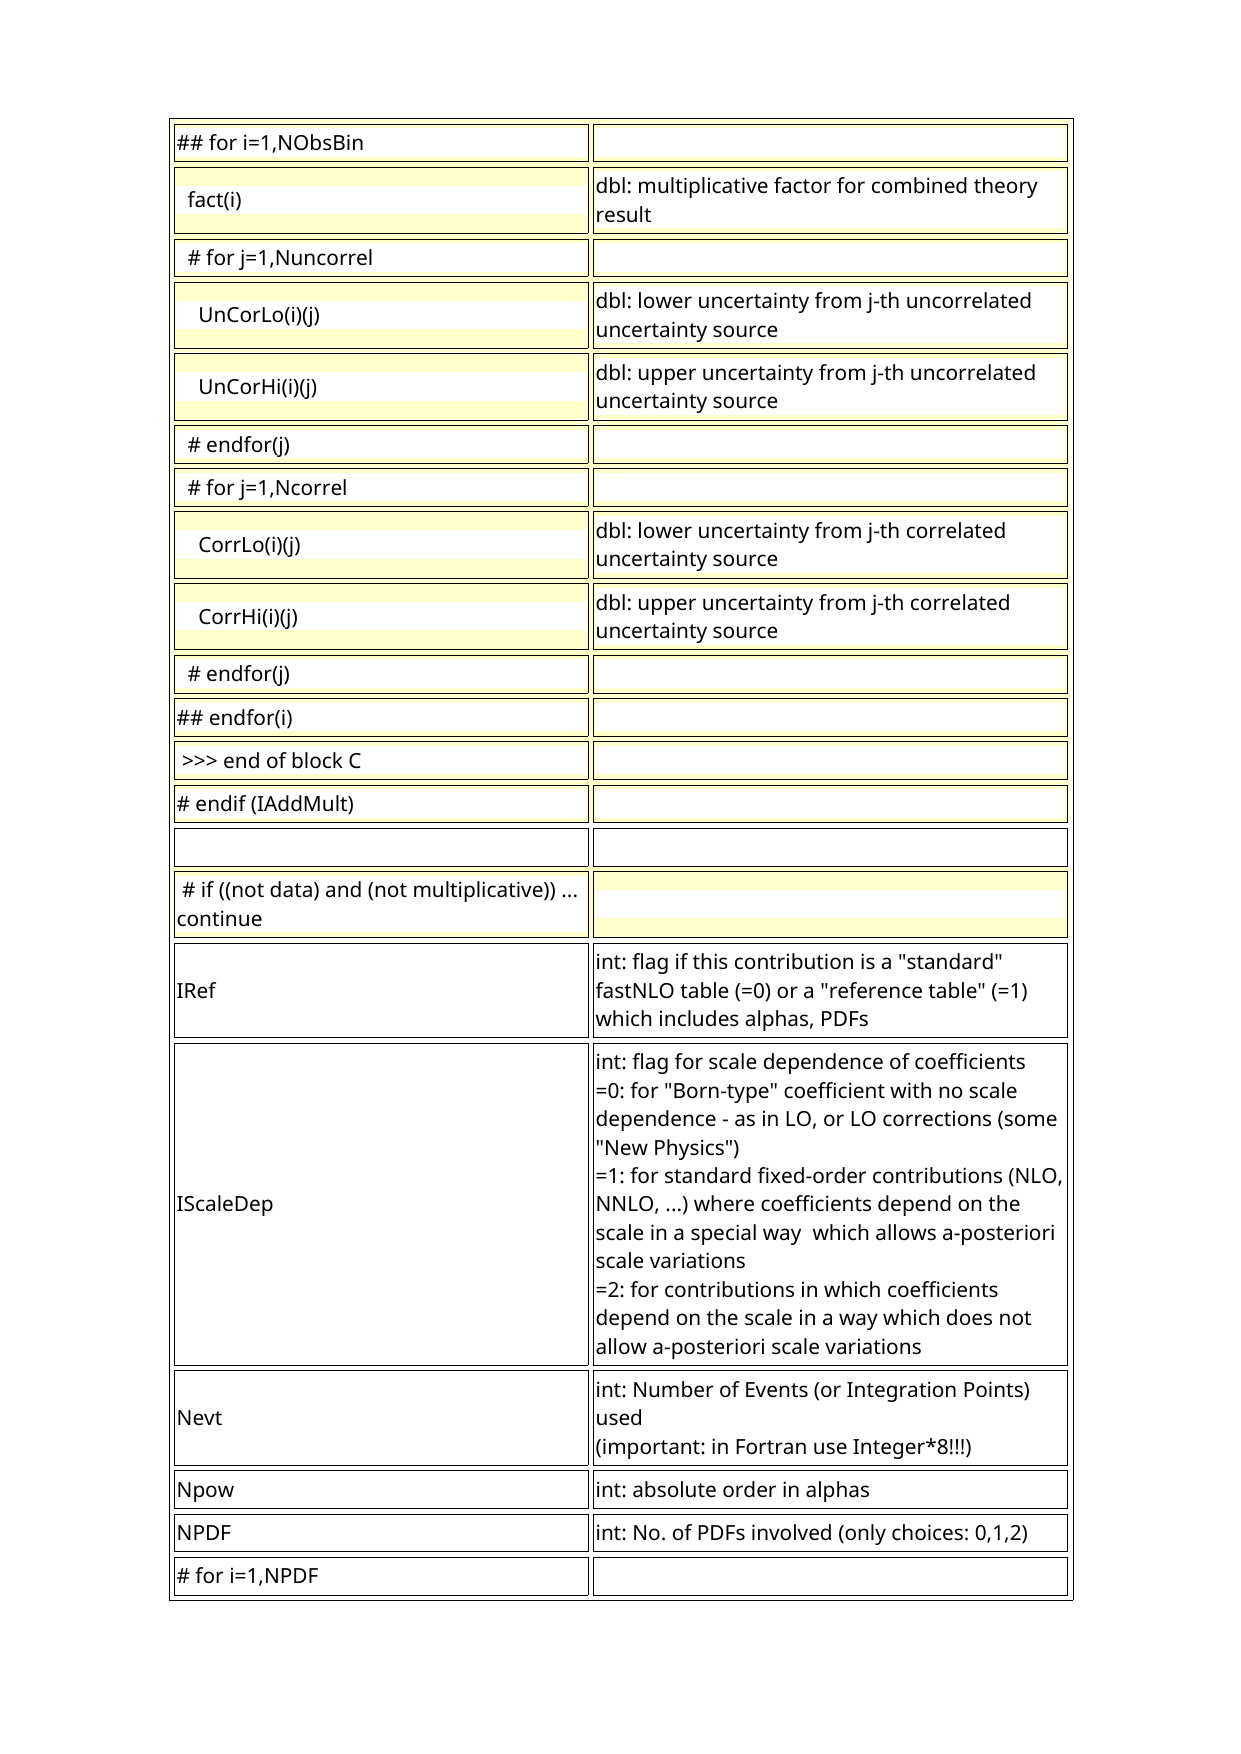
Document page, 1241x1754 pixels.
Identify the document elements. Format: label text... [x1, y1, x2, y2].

table_cell int: absolute order in alphas [591, 1465, 1070, 1508]
table_cell CorrLo(i)(j) [172, 506, 591, 578]
table_cell # endfor(j) [172, 420, 591, 463]
table_cell [594, 125, 1067, 161]
table_cell [591, 649, 1070, 693]
table_cell dbl: lower uncertainty from j-th uncorrelated uncertainty source [591, 276, 1070, 348]
table_cell int: No. of PDFs involved (only choices: 0,1,2) [591, 1508, 1070, 1551]
table_cell Npow [172, 1465, 591, 1508]
table_cell # endif (IAddMult) [172, 779, 591, 822]
table_cell # for j=1,Ncorrel [172, 463, 591, 506]
table_cell dbl: multiplicative factor for combined theory result [591, 161, 1070, 233]
table_cell int: Number of Events (or Integration Points) used (important: in Fortran use Integer*8!!!) [591, 1365, 1070, 1465]
table_cell [591, 1551, 1070, 1595]
table_cell [594, 426, 1067, 463]
table_cell fact(i) [172, 161, 591, 233]
table_cell CorrHi(i)(j) [172, 578, 591, 649]
table_cell NPDF [172, 1508, 591, 1551]
table_cell >>> end of block C [172, 736, 591, 779]
table_cell [591, 822, 1070, 866]
table_cell IScaleDep [172, 1037, 591, 1365]
table_cell [594, 656, 1067, 693]
table_cell [594, 1558, 1067, 1595]
table_cell [594, 699, 1067, 736]
table_cell [591, 736, 1070, 779]
table_cell [594, 829, 1067, 866]
table_cell [594, 742, 1067, 779]
table_cell [594, 786, 1067, 822]
table_cell [172, 822, 591, 866]
table_cell # for j=1,Nuncorrel [172, 233, 591, 276]
table_cell Nevt [172, 1365, 591, 1465]
table_cell # endfor(j) [172, 649, 591, 693]
table_cell ## endfor(i) [172, 693, 591, 736]
table_cell UnCorLo(i)(j) [172, 276, 591, 348]
table_cell int: flag for scale dependence of coefficients =0: for "Born-type" coefficient with no scale dependence - as in LO, or LO corrections (some "New Physics") =1: for standard fixed-order contributions (NLO, NNLO, ...) where coefficients depend on the scale in a special way which allows a-posteriori scale variations =2: for contributions in which coefficients depend on the scale in a way which does not allow a-posteriori scale variations [591, 1037, 1070, 1365]
table_cell ## for i=1,NObsBin [172, 119, 591, 161]
table_cell [591, 463, 1070, 506]
table_cell UnCorHi(i)(j) [172, 348, 591, 419]
table_cell # for i=1,NPDF [172, 1551, 591, 1595]
table_cell [591, 693, 1070, 736]
table_cell [591, 233, 1070, 276]
table_cell dbl: upper uncertainty from j-th correlated uncertainty source [591, 578, 1070, 649]
table_cell [591, 119, 1070, 161]
table_cell [591, 779, 1070, 822]
table_cell dbl: lower uncertainty from j-th correlated uncertainty source [591, 506, 1070, 578]
table_cell [594, 469, 1067, 506]
table_cell # if ((not data) and (not multiplicative)) ... continue [172, 866, 591, 937]
table_cell dbl: upper uncertainty from j-th uncorrelated uncertainty source [591, 348, 1070, 419]
table_cell [175, 829, 588, 866]
table_cell [591, 420, 1070, 463]
table_cell [594, 240, 1067, 276]
table_cell IRef [172, 937, 591, 1037]
table_cell [594, 872, 1067, 937]
table_cell [591, 866, 1070, 937]
table_cell int: flag if this contribution is a "standard" fastNLO table (=0) or a "reference table" (=1) which includes alphas, PDFs [591, 937, 1070, 1037]
